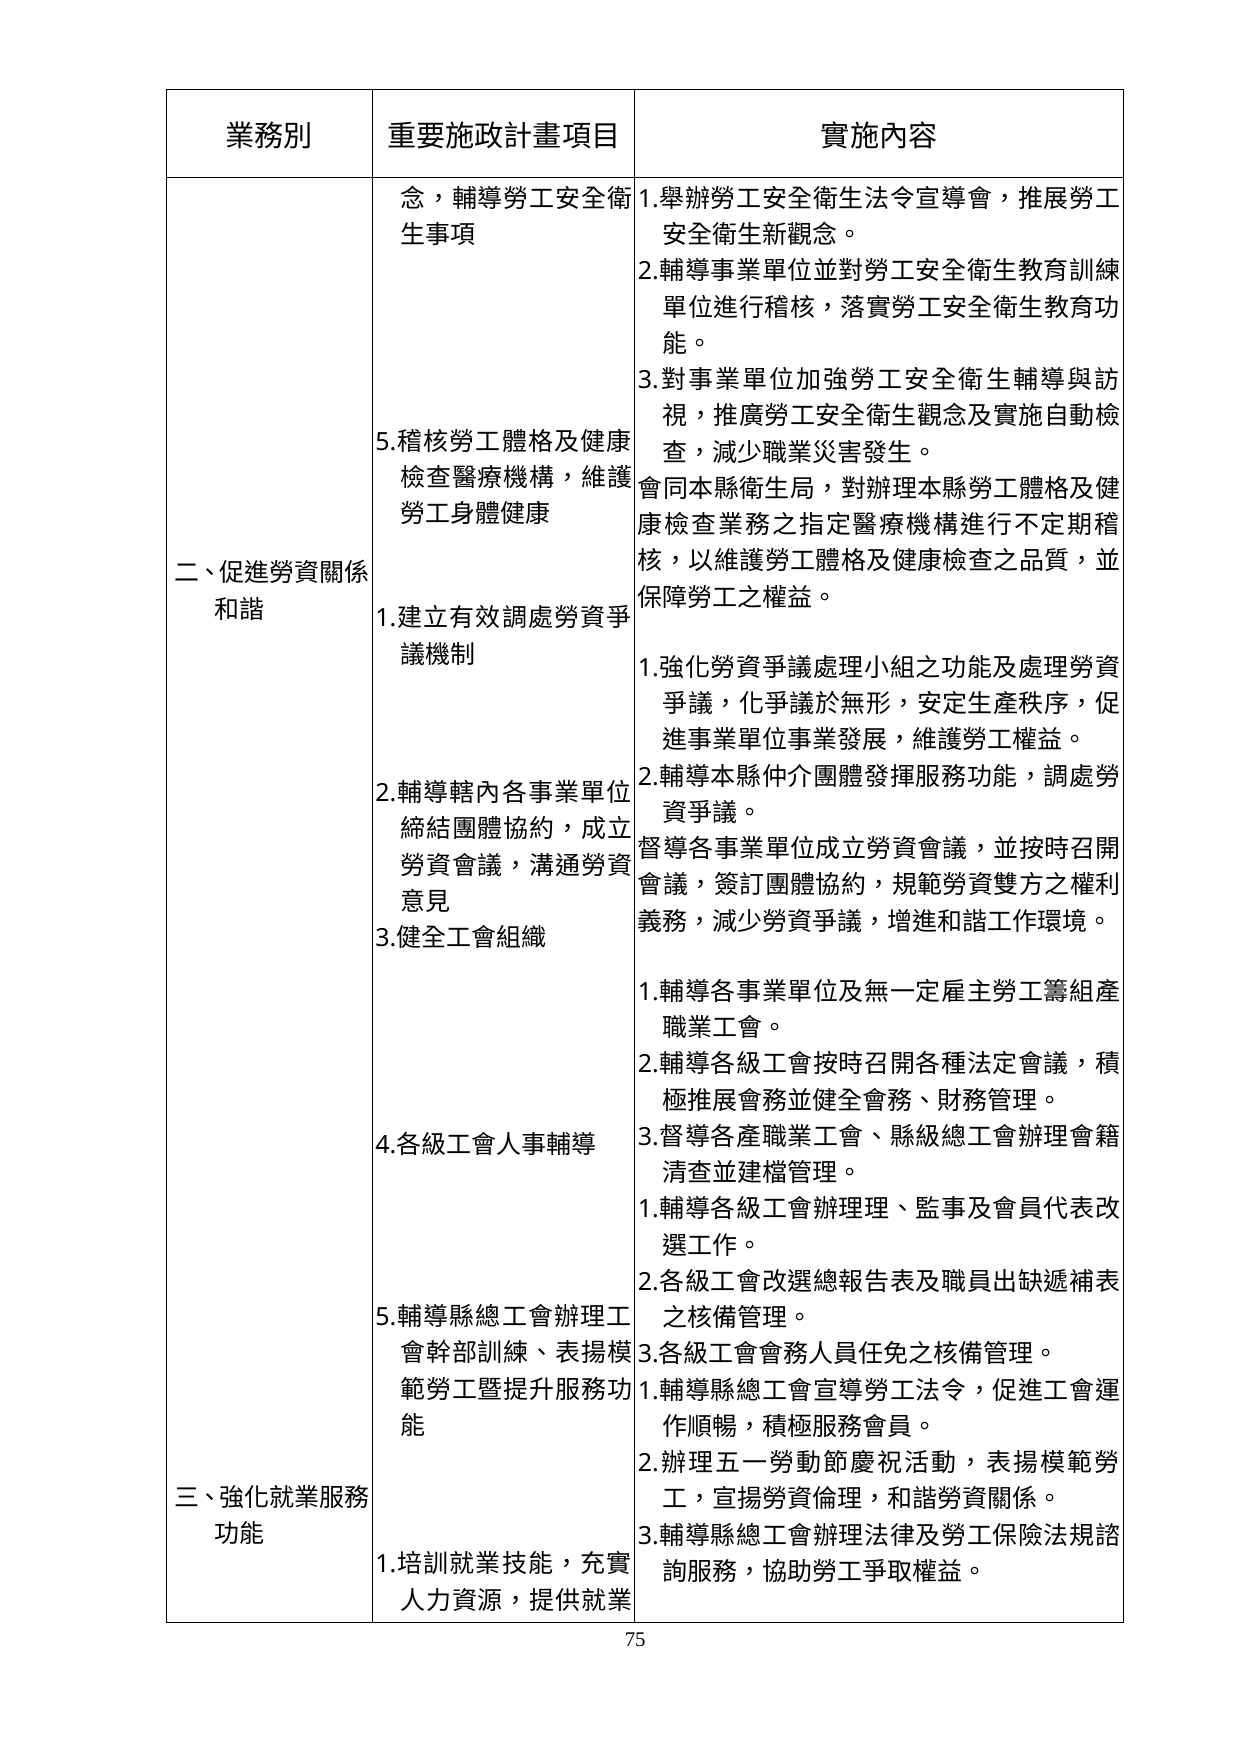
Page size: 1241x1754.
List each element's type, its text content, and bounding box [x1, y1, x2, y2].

table_header 業務別 [167, 90, 372, 177]
table_header 重要施政計畫項目 [373, 90, 634, 177]
table_header 實施內容 [635, 90, 1123, 177]
table_cell 念，輔導勞工安全衛生事項 5.稽核勞工體格及健康檢查醫療機構，維護勞工身體健康 1.建立有效調處勞資爭議機制 2.輔導轄內各事業單位締結團體協約，成立勞資會議，溝通勞資意見 3.健全工會組織 4.各級工會人事輔導 5.輔導縣總工會辦理工會幹部訓練、表揚模範勞工暨提升服務功能 1.培訓就業技能，充實人力資源，提供就業 [373, 178, 634, 1622]
table_cell 1.舉辦勞工安全衛生法令宣導會，推展勞工安全衛生新觀念。 2.輔導事業單位並對勞工安全衛生教育訓練單位進行稽核，落實勞工安全衛生教育功能。 3.對事業單位加強勞工安全衛生輔導與訪視，推廣勞工安全衛生觀念及實施自動檢查，減少職業災害發生。 會同本縣衛生局，對辦理本縣勞工體格及健康檢查業務之指定醫療機構進行不定期稽核，以維護勞工體格及健康檢查之品質，並保障勞工之權益。 1.強化勞資爭議處理小組之功能及處理勞資爭議，化爭議於無形，安定生產秩序，促進事業單位事業發展，維護勞工權益。 2.輔導本縣仲介團體發揮服務功能，調處勞資爭議。 督導各事業單位成立勞資會議，並按時召開會議，簽訂團體協約，規範勞資雙方之權利義務，減少勞資爭議，增進和諧工作環境。 1.輔導各事業單位及無一定雇主勞工籌組產職業工會。 2.輔導各級工會按時召開各種法定會議，積極推展會務並健全會務、財務管理。 3.督導各產職業工會、縣級總工會辦理會籍清查並建檔管理。 1.輔導各級工會辦理理、監事及會員代表改選工作。 2.各級工會改選總報告表及職員出缺遞補表之核備管理。 3.各級工會會務人員任免之核備管理。 1.輔導縣總工會宣導勞工法令，促進工會運作順暢，積極服務會員。 2.辦理五一勞動節慶祝活動，表揚模範勞工，宣揚勞資倫理，和諧勞資關係。 3.輔導縣總工會辦理法律及勞工保險法規諮詢服務，協助勞工爭取權益。 [635, 178, 1123, 1622]
table_cell 二、促進勞資關係和諧 三、強化就業服務功能 [167, 178, 372, 1622]
